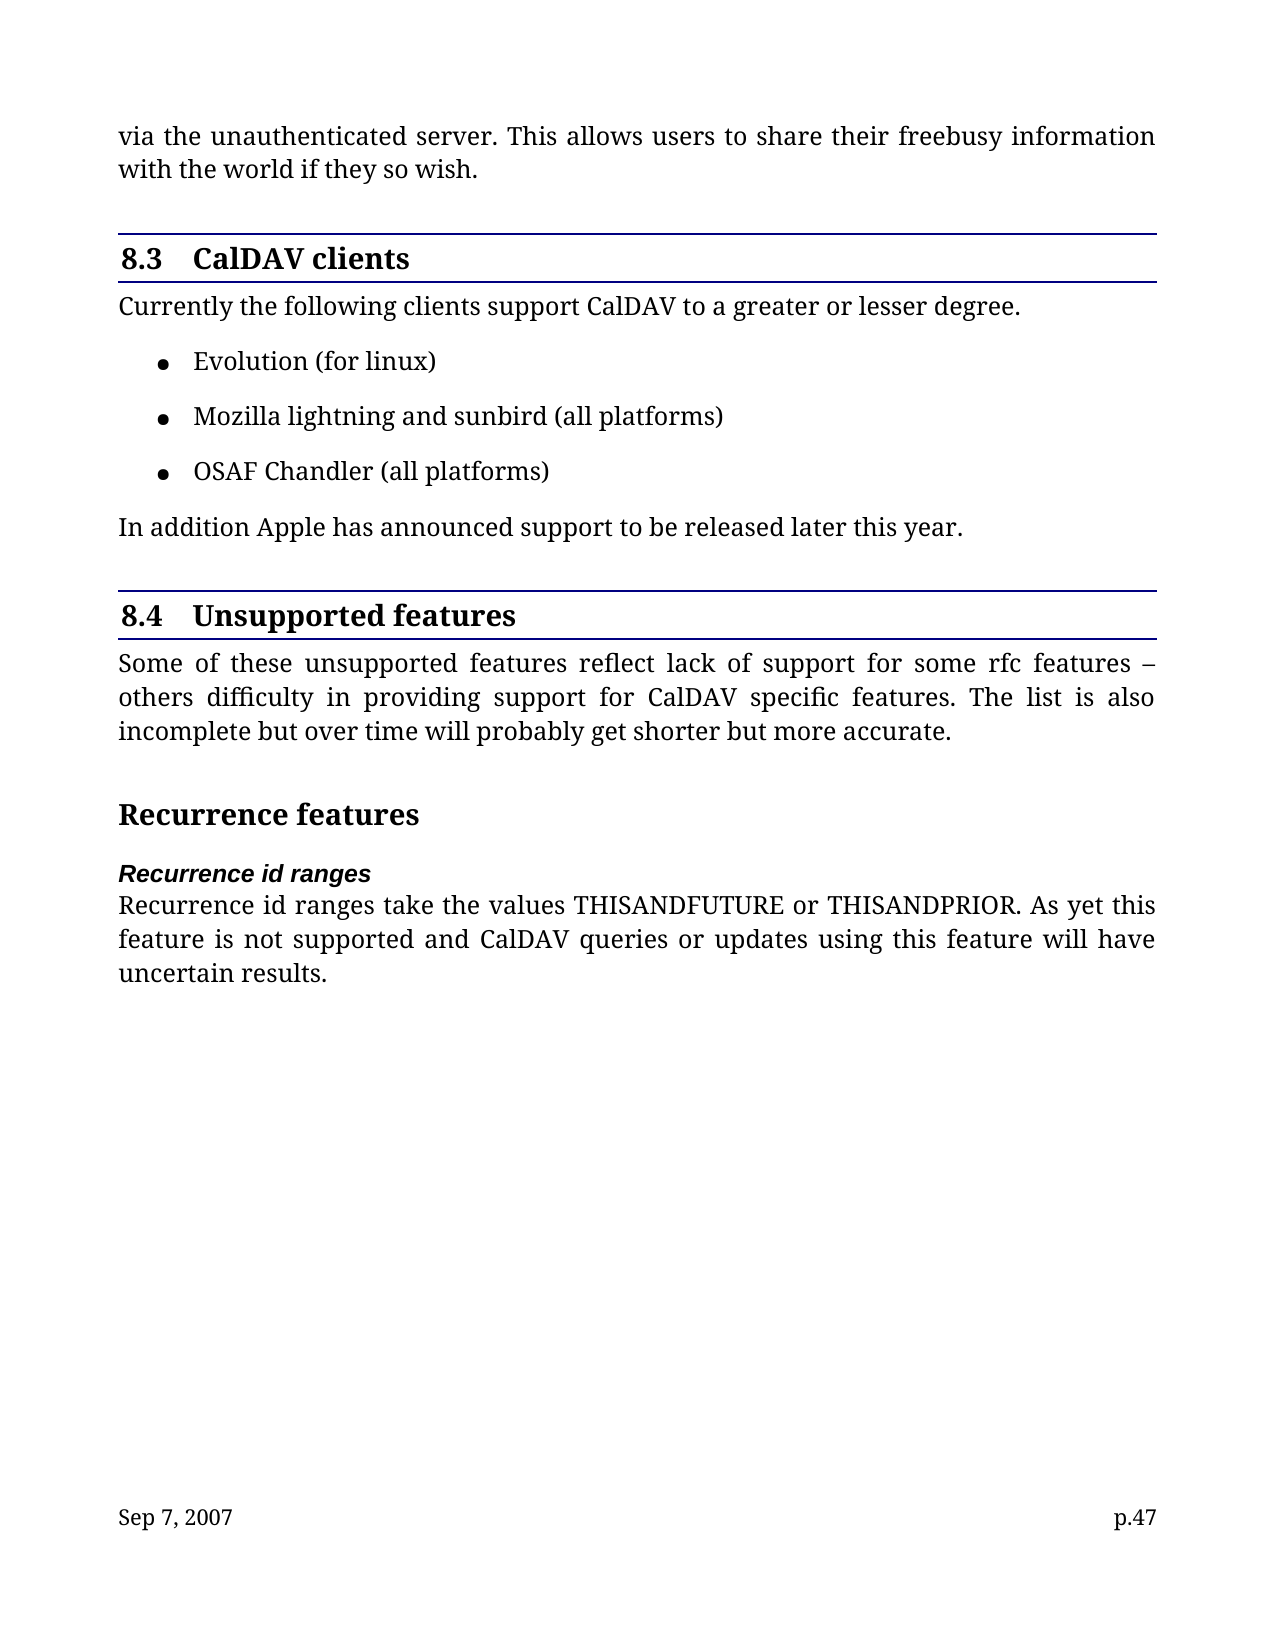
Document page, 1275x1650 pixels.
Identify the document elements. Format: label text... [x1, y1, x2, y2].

subtitle Unsupported features [118, 592, 1157, 638]
text Recurrence id ranges take the values THISANDFUTURE or THISANDPRIOR. As yet this feature is not supported and CalDAV queries or updates using this feature will have uncertain results. [118, 887, 1157, 989]
text Currently the following clients support CalDAV to a greater or lesser degree. [118, 289, 1157, 323]
list OSAF Chandler (all platforms) [156, 454, 1157, 488]
subtitle Recurrence features [118, 794, 1157, 834]
text Some of these unsupported features reflect lack of support for some rfc features – others difficulty in providing support for CalDAV specific features. The list is also incomplete but over time will probably get shorter but more accurate. [118, 646, 1157, 748]
subtitle Recurrence id ranges [118, 860, 1157, 887]
text In addition Apple has announced support to be released later this year. [118, 509, 1157, 543]
list Evolution (for linux) [156, 344, 1157, 378]
text via the unauthenticated server. This allows users to share their freebusy information with the world if they so wish. [118, 118, 1157, 186]
subtitle CalDAV clients [118, 235, 1157, 281]
list Mozilla lightning and sunbird (all platforms) [156, 399, 1157, 433]
